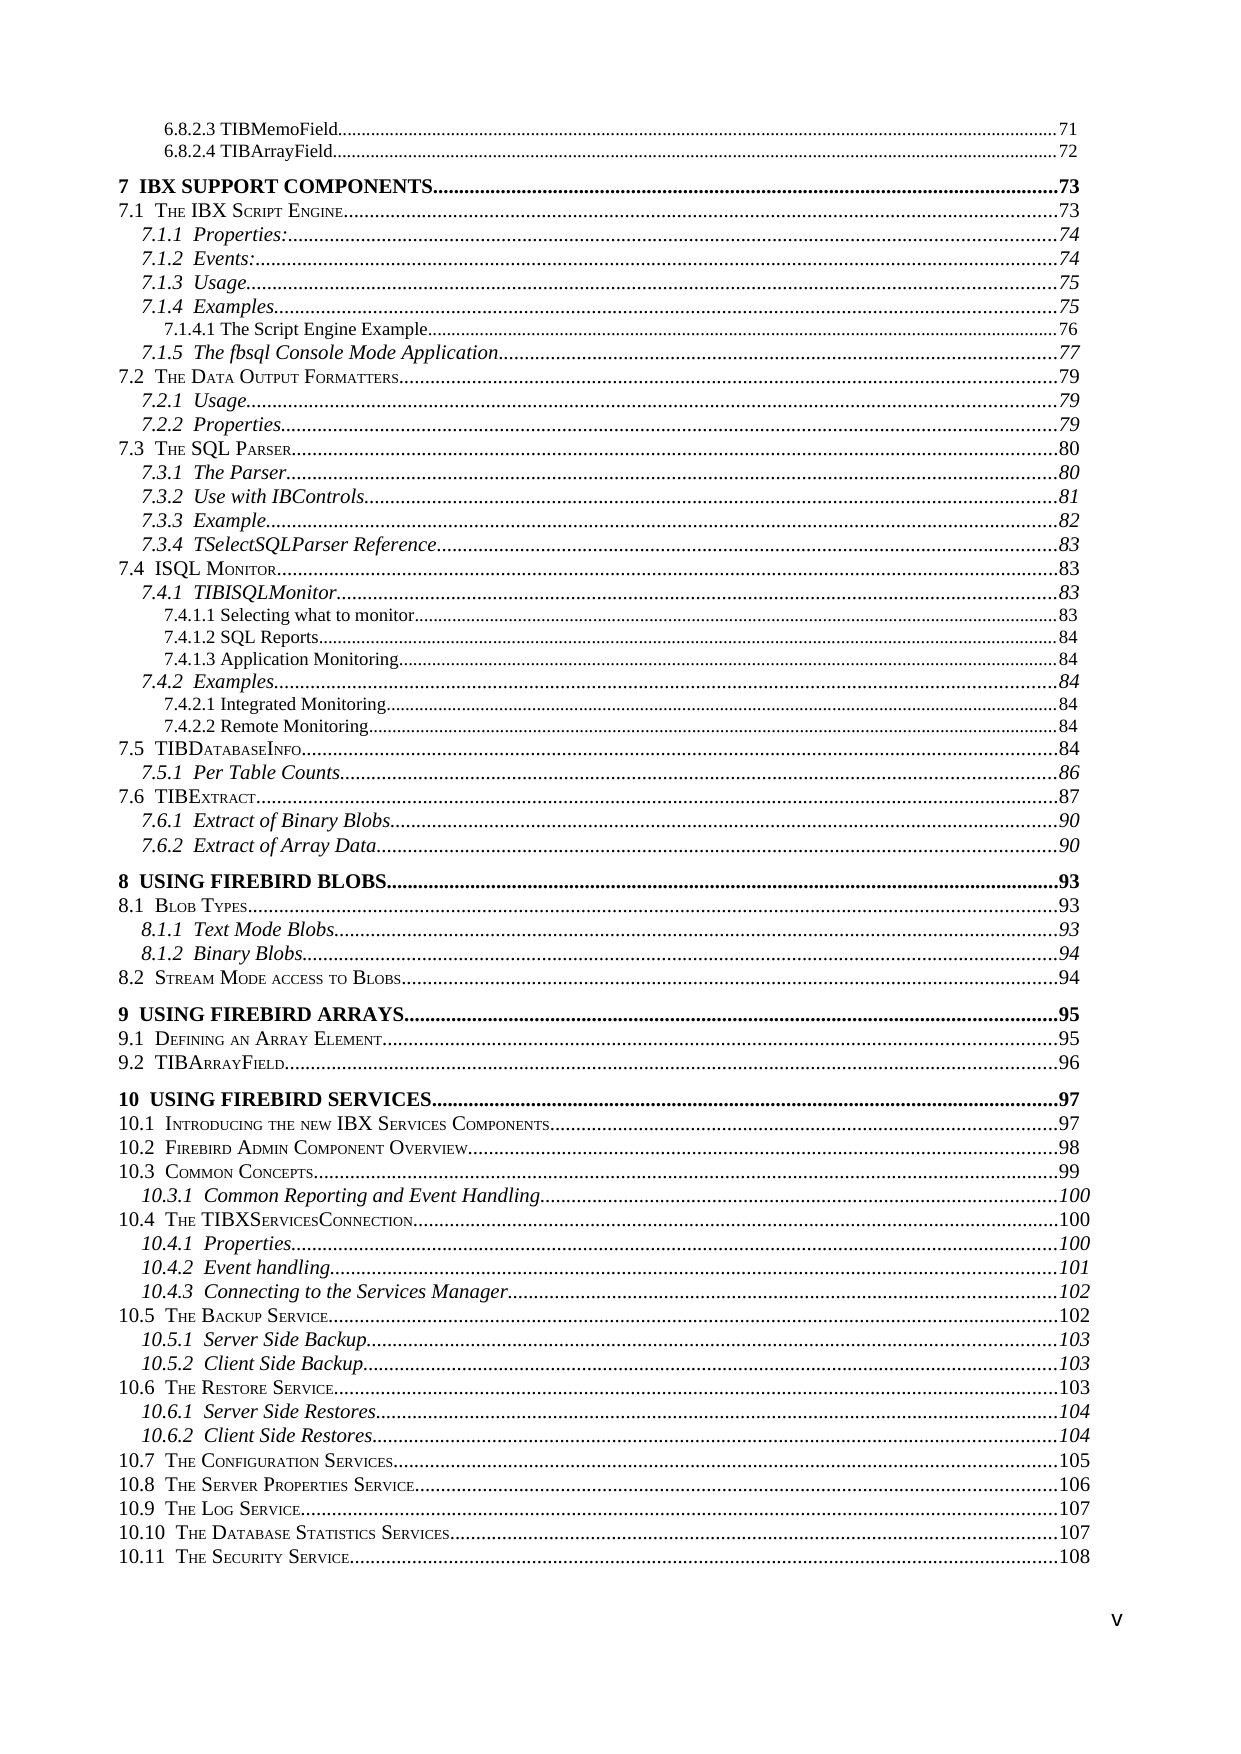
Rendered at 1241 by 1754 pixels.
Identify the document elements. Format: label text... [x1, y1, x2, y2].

text 10.3.1 Common Reporting and Event Handling 100 [141, 1183, 1122, 1207]
text 10.5 The Backup Service 102 [118, 1303, 1122, 1327]
text 7.6.1 Extract of Binary Blobs 90 [141, 808, 1122, 832]
text 7.1.4 Examples 75 [141, 294, 1122, 318]
text 7.4.2.2 Remote Monitoring 84 [164, 715, 1122, 736]
text 10.5.1 Server Side Backup 103 [141, 1327, 1122, 1351]
text 7.1.1 Properties: 74 [141, 222, 1122, 246]
text 7.3.4 TSelectSQLParser Reference 83 [141, 532, 1122, 556]
text 8.1.1 Text Mode Blobs 93 [141, 917, 1122, 941]
text 9.1 Defining an Array Element 95 [118, 1026, 1122, 1050]
text 10.9 The Log Service 107 [118, 1496, 1122, 1520]
text 10.11 The Security Service 108 [118, 1544, 1122, 1568]
text 10.2 Firebird Admin Component Overview 98 [118, 1135, 1122, 1159]
text 7.5.1 Per Table Counts 86 [141, 760, 1122, 784]
text 10.4.3 Connecting to the Services Manager 102 [141, 1279, 1122, 1303]
text 10.3 Common Concepts 99 [118, 1159, 1122, 1183]
text 7.4.1.3 Application Monitoring 84 [164, 647, 1122, 669]
text 7.3.2 Use with IBControls 81 [141, 484, 1122, 508]
text 7.1 The IBX Script Engine 73 [118, 198, 1122, 222]
text 7 IBX Support Components 73 [118, 174, 1122, 198]
text 7.1.4.1 The Script Engine Example 76 [164, 318, 1122, 340]
text 6.8.2.4 TIBArrayField 72 [164, 140, 1122, 161]
text 6.8.2.3 TIBMemoField 71 [164, 118, 1122, 140]
text 7.6 TIBExtract 87 [118, 784, 1122, 808]
text 7.3 The SQL Parser 80 [118, 436, 1122, 460]
text 10.1 Introducing the new IBX Services Components 97 [118, 1111, 1122, 1135]
text 8.1 Blob Types 93 [118, 893, 1122, 917]
text 7.4 ISQL Monitor 83 [118, 556, 1122, 580]
text 7.6.2 Extract of Array Data 90 [141, 832, 1122, 857]
text 7.3.1 The Parser 80 [141, 460, 1122, 484]
text 9.2 TIBArrayField 96 [118, 1050, 1122, 1074]
text 7.4.2 Examples 84 [141, 669, 1122, 693]
text 7.1.3 Usage 75 [141, 270, 1122, 294]
text 8 Using Firebird Blobs 93 [118, 869, 1122, 893]
text 7.4.1 TIBISQLMonitor 83 [141, 580, 1122, 604]
text 7.2.2 Properties 79 [141, 412, 1122, 436]
text 7.1.2 Events: 74 [141, 246, 1122, 270]
text 7.4.1.2 SQL Reports 84 [164, 626, 1122, 647]
text 7.4.1.1 Selecting what to monitor 83 [164, 604, 1122, 626]
text 8.2 Stream Mode access to Blobs 94 [118, 965, 1122, 989]
text 7.4.2.1 Integrated Monitoring 84 [164, 693, 1122, 715]
text 10.5.2 Client Side Backup 103 [141, 1351, 1122, 1375]
text 7.2.1 Usage 79 [141, 388, 1122, 412]
text 10.6.2 Client Side Restores 104 [141, 1423, 1122, 1447]
text 10.4 The TIBXServicesConnection 100 [118, 1207, 1122, 1231]
text 7.1.5 The fbsql Console Mode Application 77 [141, 340, 1122, 364]
text 10 Using Firebird Services 97 [118, 1087, 1122, 1111]
text 8.1.2 Binary Blobs 94 [141, 941, 1122, 965]
text 10.4.2 Event handling 101 [141, 1255, 1122, 1279]
text 7.5 TIBDatabaseInfo 84 [118, 736, 1122, 760]
text 7.3.3 Example 82 [141, 508, 1122, 532]
text 10.7 The Configuration Services 105 [118, 1447, 1122, 1472]
text 10.4.1 Properties 100 [141, 1231, 1122, 1255]
text 7.2 The Data Output Formatters 79 [118, 364, 1122, 388]
text 10.10 The Database Statistics Services 107 [118, 1520, 1122, 1544]
text 10.8 The Server Properties Service 106 [118, 1472, 1122, 1496]
text 10.6 The Restore Service 103 [118, 1375, 1122, 1399]
text 10.6.1 Server Side Restores 104 [141, 1399, 1122, 1423]
text 9 Using Firebird Arrays 95 [118, 1002, 1122, 1026]
